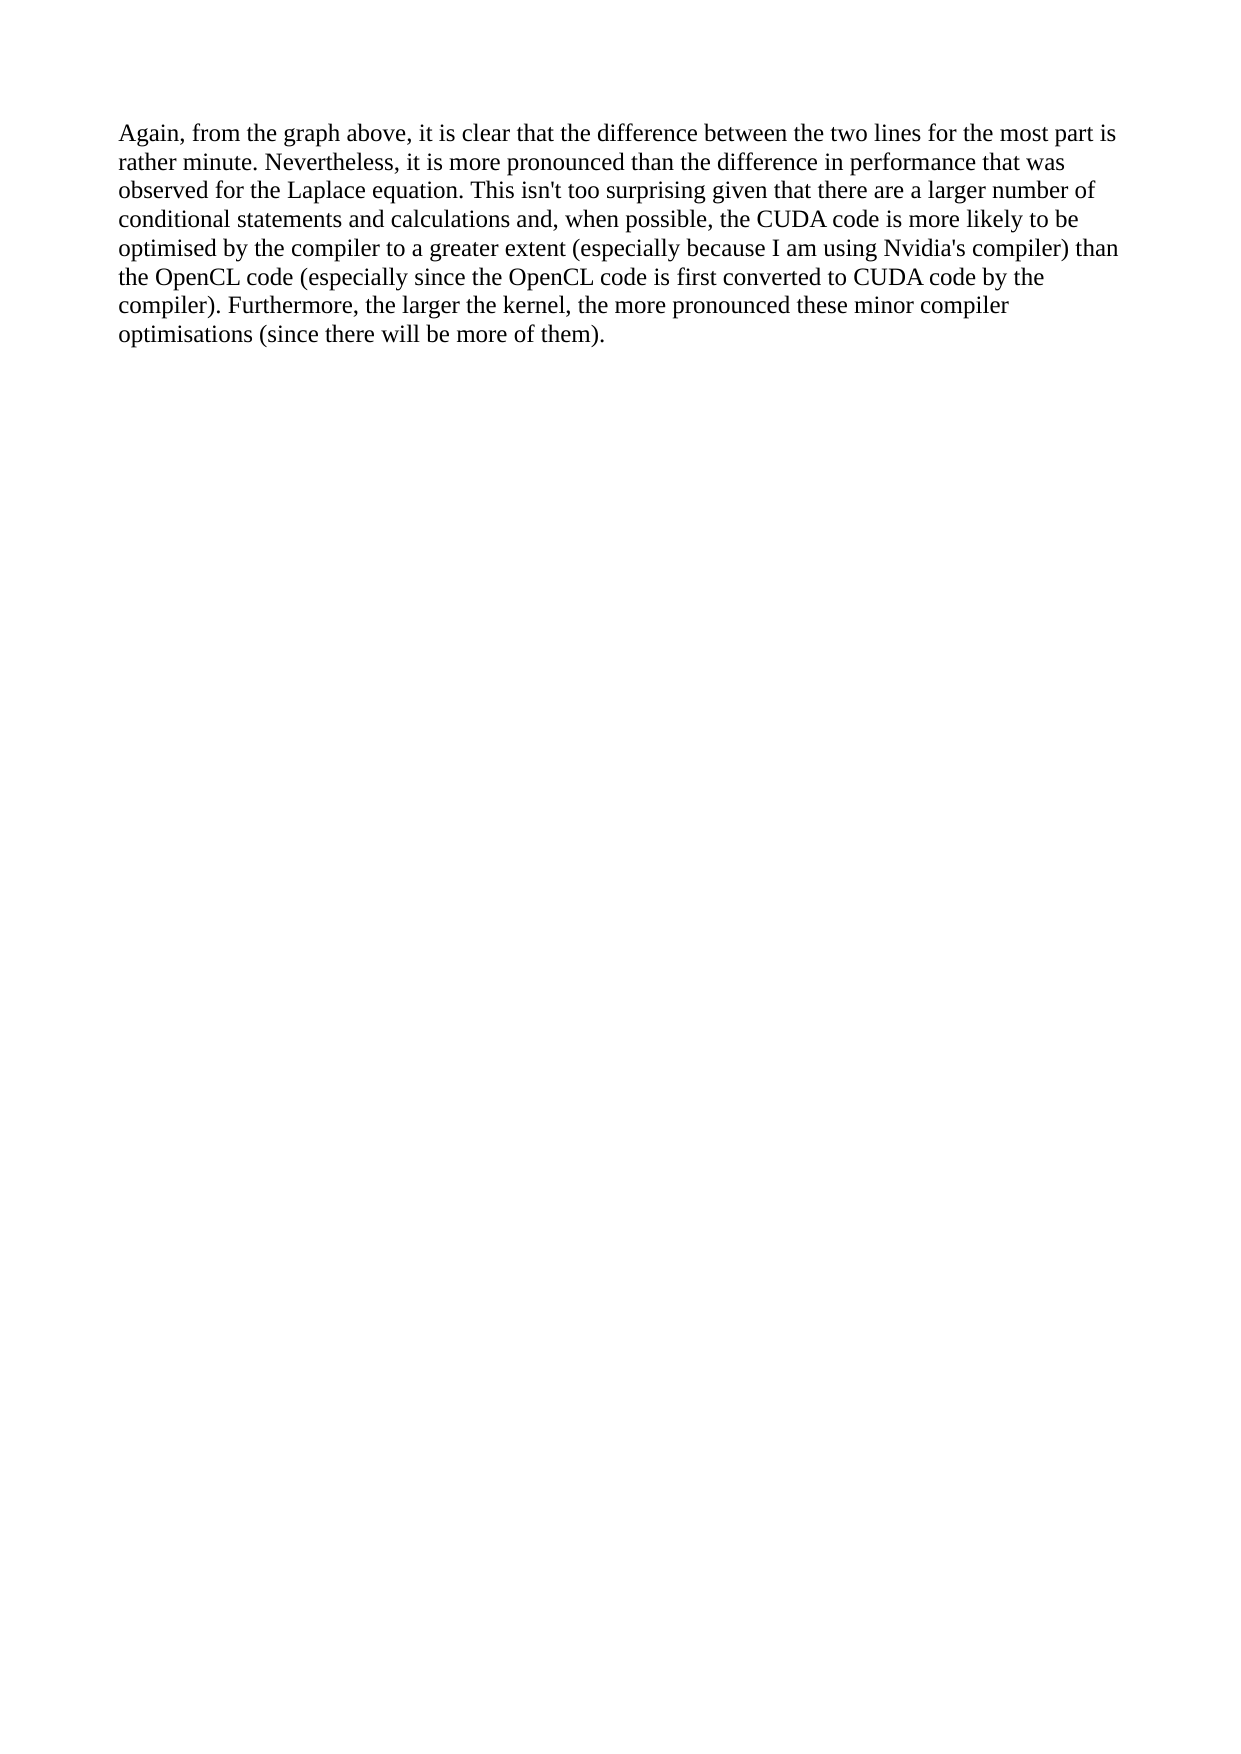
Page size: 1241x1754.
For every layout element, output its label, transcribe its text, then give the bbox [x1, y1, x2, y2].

text Again, from the graph above, it is clear that the difference between the two lines for the most part is rather minute. Nevertheless, it is more pronounced than the difference in performance that was observed for the Laplace equation. This isn't too surprising given that there are a larger number of conditional statements and calculations and, when possible, the CUDA code is more likely to be optimised by the compiler to a greater extent (especially because I am using Nvidia's compiler) than the OpenCL code (especially since the OpenCL code is first converted to CUDA code by the compiler). Furthermore, the larger the kernel, the more pronounced these minor compiler optimisations (since there will be more of them). [118, 118, 1122, 348]
